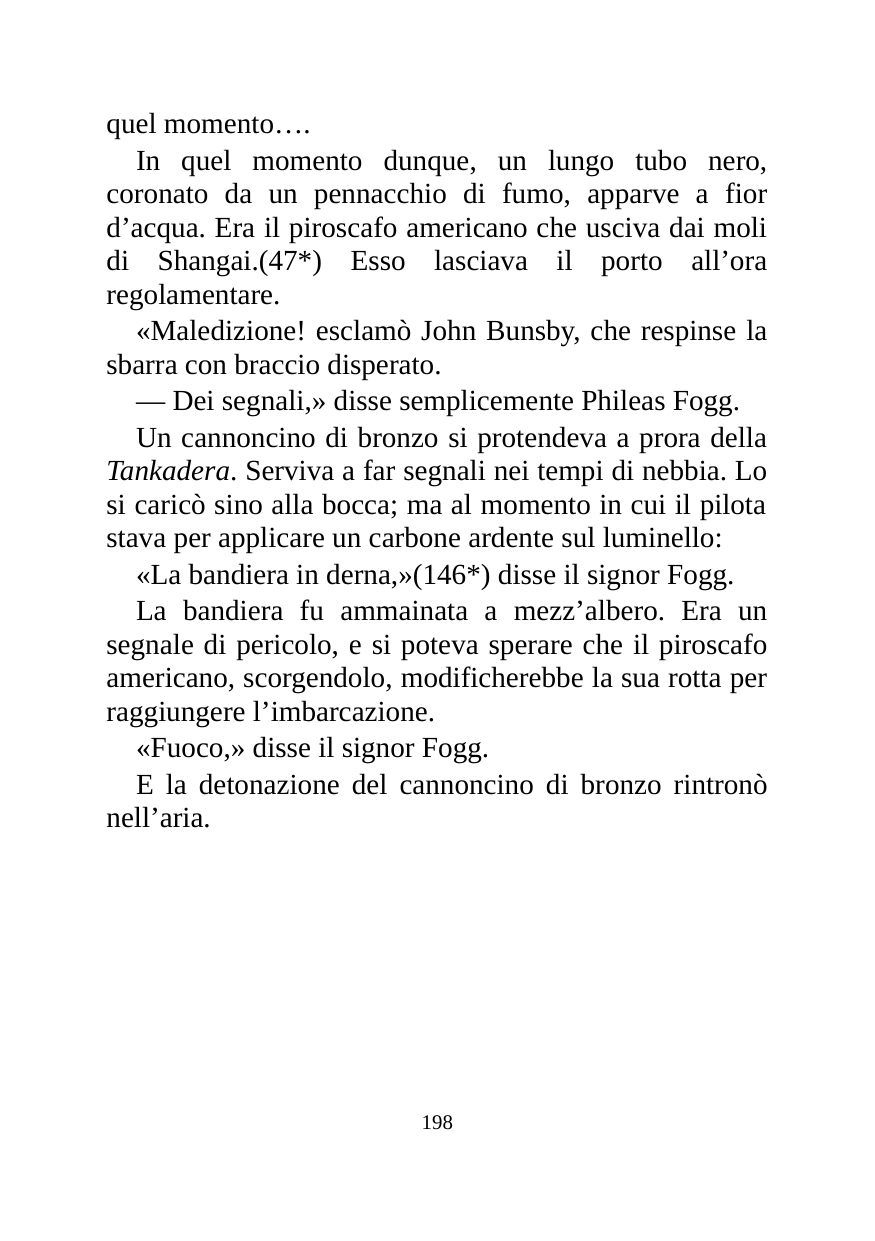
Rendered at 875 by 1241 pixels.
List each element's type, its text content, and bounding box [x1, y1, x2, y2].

text E la detonazione del cannoncino di bronzo rintronò nell’aria. [106, 767, 768, 834]
text In quel momento dunque, un lungo tubo nero, coronato da un pennacchio di fumo, apparve a fior d’acqua. Era il piroscafo americano che usciva dai moli di Shangai.(47*) Esso lasciava il porto all’ora regolamentare. [106, 143, 768, 310]
text Un cannoncino di bronzo si protendeva a prora della Tankadera. Serviva a far segnali nei tempi di nebbia. Lo si caricò sino alla bocca; ma al momento in cui il pilota stava per applicare un carbone ardente sul luminello: [106, 420, 768, 554]
text «Fuoco,» disse il signor Fogg. [106, 730, 768, 764]
text «Maledizione! esclamò John Bunsby, che respinse la sbarra con braccio disperato. [106, 313, 768, 380]
text «La bandiera in derna,»(146*) disse il signor Fogg. [106, 557, 768, 590]
text — Dei segnali,» disse semplicemente Phileas Fogg. [106, 383, 768, 417]
text quel momento…. [106, 106, 768, 140]
text La bandiera fu ammainata a mezz’albero. Era un segnale di pericolo, e si poteva sperare che il piroscafo americano, scorgendolo, modificherebbe la sua rotta per raggiungere l’imbarcazione. [106, 593, 768, 727]
